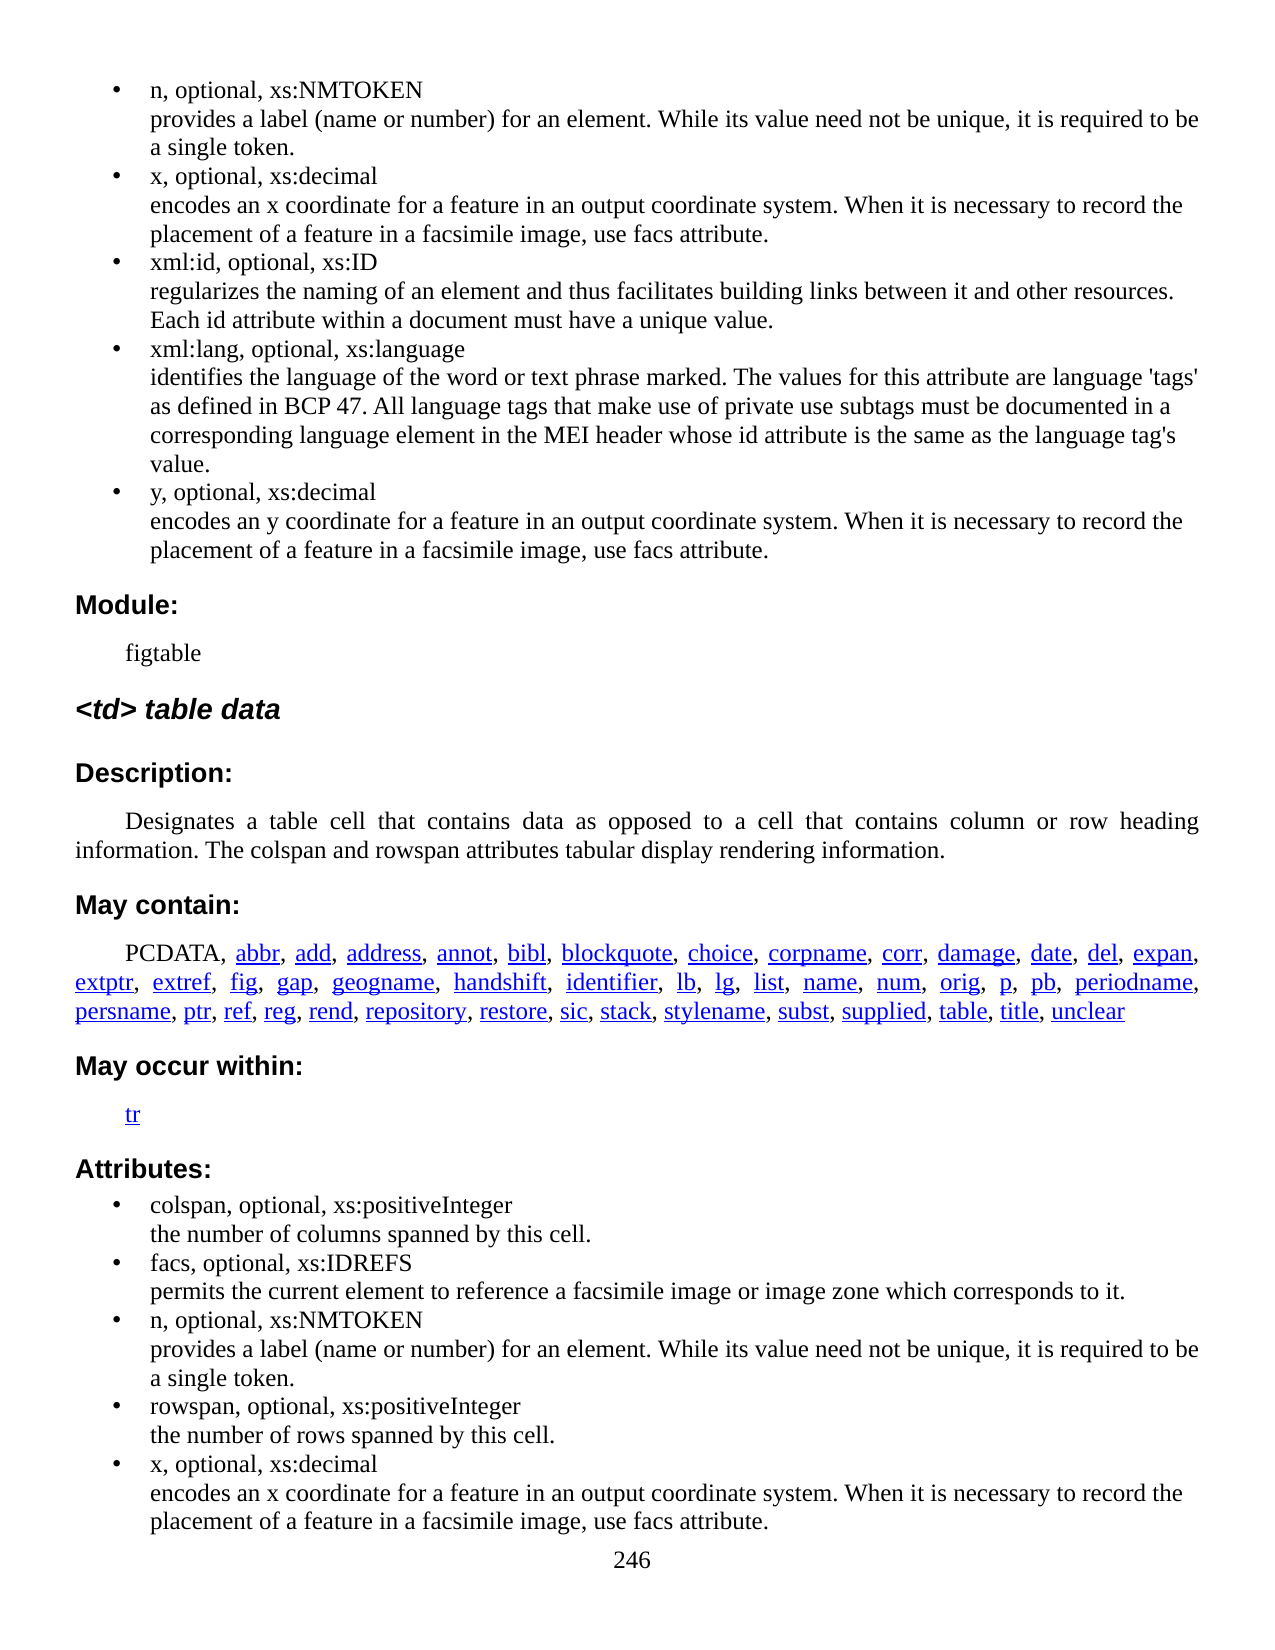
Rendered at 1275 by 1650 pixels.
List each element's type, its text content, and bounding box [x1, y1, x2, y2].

subtitle May occur within: [75, 1049, 1200, 1081]
text tr [75, 1099, 1200, 1128]
list facs, optional, xs:IDREFS permits the current element to reference a facsimile image or image zone which corresponds to it. [112, 1248, 1200, 1305]
text figtable [75, 638, 1200, 667]
subtitle Module: [75, 589, 1200, 620]
list y, optional, xs:decimal encodes an y coordinate for a feature in an output coordinate system. When it is necessary to record the placement of a feature in a facsimile image, use facs attribute. [112, 477, 1200, 564]
text Designates a table cell that contains data as opposed to a cell that contains column or row heading information. The colspan and rowspan attributes tabular display rendering information. [75, 806, 1200, 864]
list n, optional, xs:NMTOKEN provides a label (name or number) for an element. While its value need not be unique, it is required to be a single token. [112, 1305, 1200, 1391]
list x, optional, xs:decimal encodes an x coordinate for a feature in an output coordinate system. When it is necessary to record the placement of a feature in a facsimile image, use facs attribute. [112, 161, 1200, 247]
text PCDATA, abbr, add, address, annot, bibl, blockquote, choice, corpname, corr, damage, date, del, expan, extptr, extref, fig, gap, geogname, handshift, identifier, lb, lg, list, name, num, orig, p, pb, periodname, persname, ptr, ref, reg, rend, repository, restore, sic, stack, stylename, subst, supplied, table, title, unclear [75, 938, 1200, 1024]
list rowspan, optional, xs:positiveInteger the number of rows spanned by this cell. [112, 1391, 1200, 1449]
subtitle Description: [75, 757, 1200, 788]
list colspan, optional, xs:positiveInteger the number of columns spanned by this cell. [112, 1190, 1200, 1248]
list n, optional, xs:NMTOKEN provides a label (name or number) for an element. While its value need not be unique, it is required to be a single token. [112, 75, 1200, 161]
subtitle May contain: [75, 889, 1200, 920]
subtitle Attributes: [75, 1153, 1200, 1184]
list xml:id, optional, xs:ID regularizes the naming of an element and thus facilitates building links between it and other resources. Each id attribute within a document must have a unique value. [112, 247, 1200, 334]
list x, optional, xs:decimal encodes an x coordinate for a feature in an output coordinate system. When it is necessary to record the placement of a feature in a facsimile image, use facs attribute. [112, 1449, 1200, 1535]
list xml:lang, optional, xs:language identifies the language of the word or text phrase marked. The values for this attribute are language 'tags' as defined in BCP 47. All language tags that make use of private use subtags must be documented in a corresponding language element in the MEI header whose id attribute is the same as the language tag's value. [112, 334, 1200, 477]
subtitle <td> table data [75, 692, 1200, 726]
